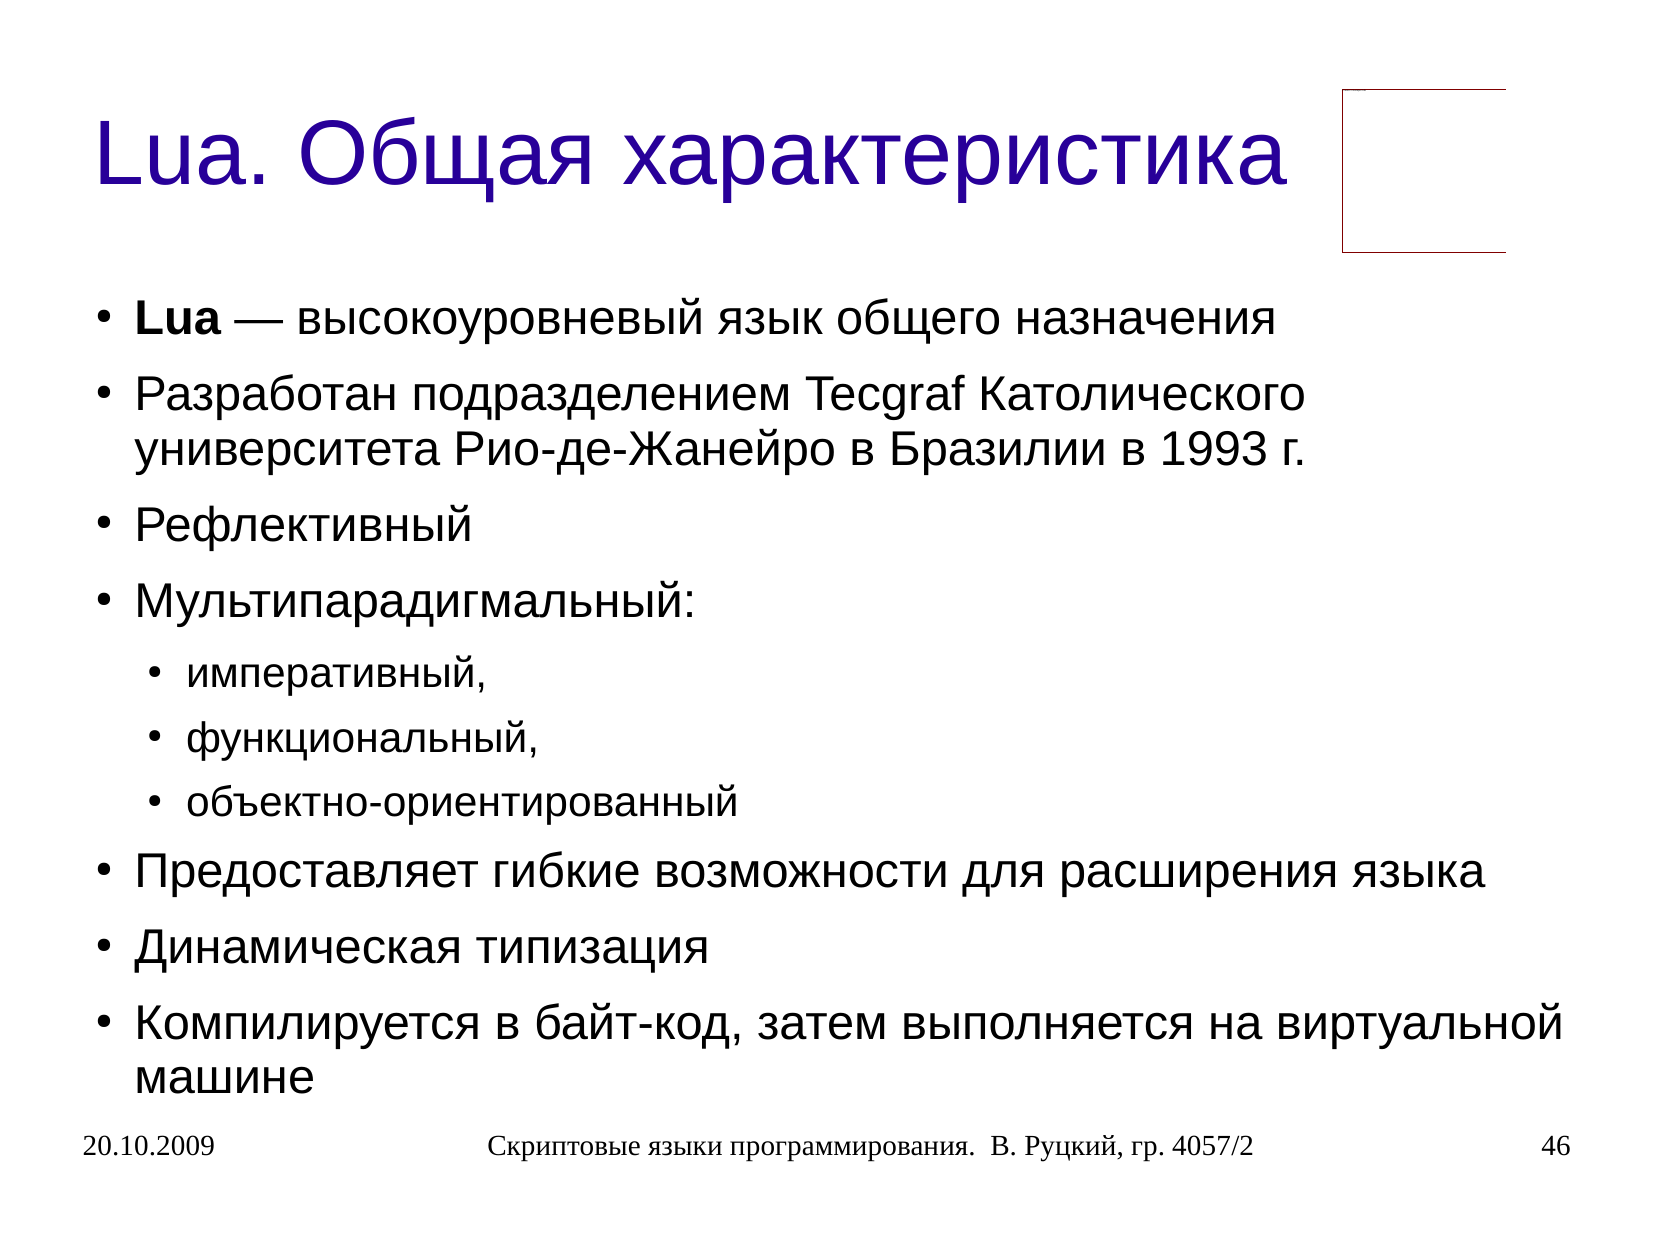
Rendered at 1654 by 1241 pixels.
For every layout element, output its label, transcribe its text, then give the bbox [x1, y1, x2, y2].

title Lua. Общая характеристика [82, 49, 1300, 257]
list Lua — высокоуровневый язык общего назначения Разработан подразделением Tecgraf Католического университета Рио-де-Жанейро в Бразилии в 1993 г. Рефлективный Мультипарадигмальный: императивный, функциональный, объектно-ориентированный Предоставляет гибкие возможности для расширения языка Динамическая типизация Компилируется в байт-код, затем выполняется на виртуальной машине [82, 290, 1571, 1109]
picture [1341, 88, 1506, 253]
